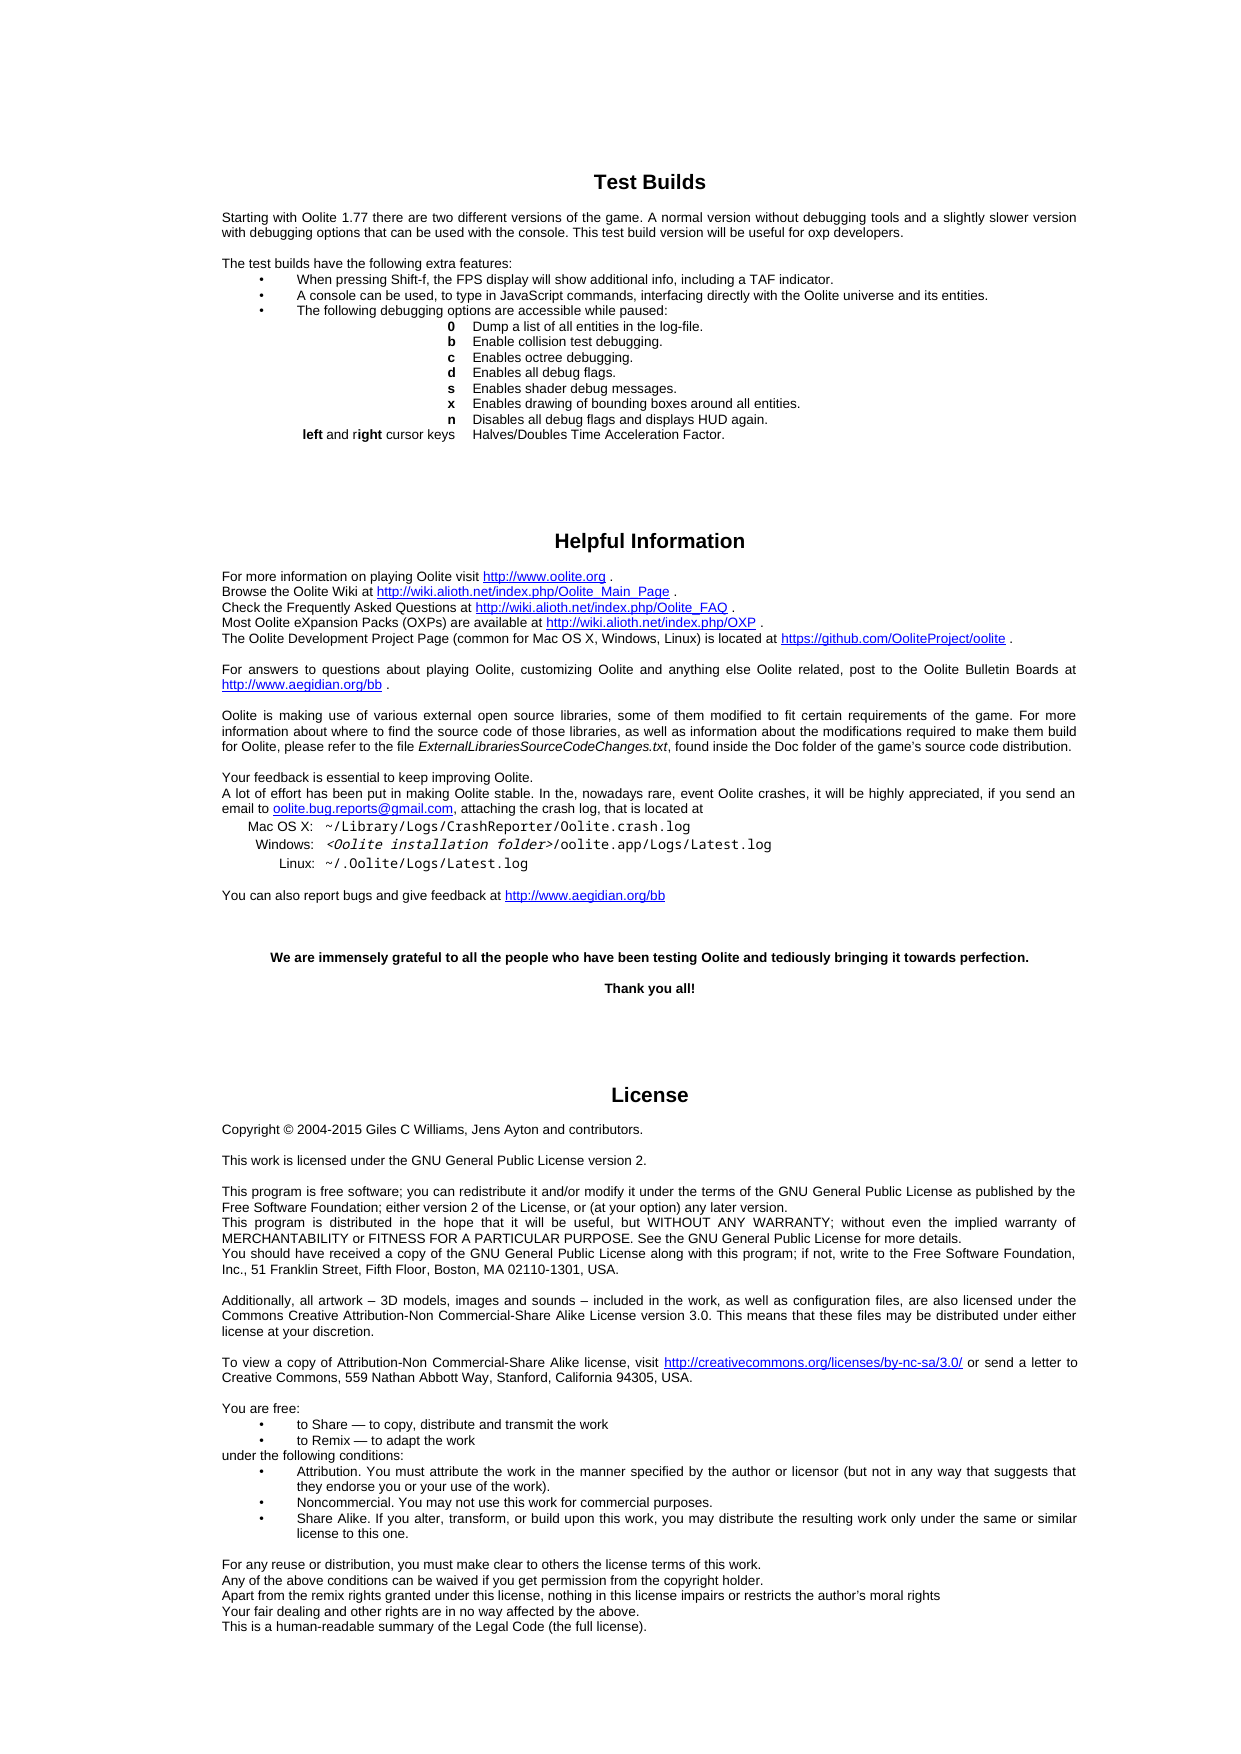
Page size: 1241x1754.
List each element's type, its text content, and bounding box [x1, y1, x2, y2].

text A lot of effort has been put in making Oolite stable. In the, nowadays rare, event Oolite crashes, it will be highly appreciated, if you send an email to oolite.bug.reports@gmail.com, attaching the crash log, that is located at [222, 786, 1078, 817]
text You should have received a copy of the GNU General Public License along with this program; if not, write to the Free Software Foundation, Inc., 51 Franklin Street, Fifth Floor, Boston, MA 02110-1301, USA. [222, 1246, 1078, 1277]
text Copyright © 2004-2015 Giles C Williams, Jens Ayton and contributors. [222, 1122, 1078, 1137]
text The Oolite Development Project Page (common for Mac OS X, Windows, Linux) is located at https://github.com/OoliteProject/oolite . [222, 630, 1078, 646]
list to Share — to copy, distribute and transmit the work [259, 1417, 1078, 1432]
text c Enables octree debugging. [296, 349, 1078, 365]
text Helpful Information [222, 529, 1078, 553]
text Browse the Oolite Wiki at http://wiki.alioth.net/index.php/Oolite_Main_Page . [222, 584, 1078, 599]
text Any of the above conditions can be waived if you get permission from the copyright holder. [222, 1572, 1078, 1588]
text The test builds have the following extra features: [222, 256, 1078, 272]
list Noncommercial. You may not use this work for commercial purposes. [259, 1495, 1078, 1510]
text Most Oolite eXpansion Packs (OXPs) are available at http://wiki.alioth.net/index.php/OXP . [222, 615, 1078, 630]
text This work is licensed under the GNU General Public License version 2. [222, 1153, 1078, 1168]
text s Enables shader debug messages. [296, 381, 1078, 396]
list Share Alike. If you alter, transform, or build upon this work, you may distribute the resulting work only under the same or similar license to this one. [259, 1510, 1078, 1541]
text To view a copy of Attribution-Non Commercial-Share Alike license, visit http://creativecommons.org/licenses/by-nc-sa/3.0/ or send a letter to Creative Commons, 559 Nathan Abbott Way, Stanford, California 94305, USA. [222, 1355, 1078, 1386]
text Linux: ~/.Oolite/Logs/Latest.log [222, 853, 1078, 872]
text We are immensely grateful to all the people who have been testing Oolite and tediously bringing it towards perfection. [222, 949, 1078, 965]
list A console can be used, to type in JavaScript commands, interfacing directly with the Oolite universe and its entities. [259, 287, 1078, 303]
text This is a human-readable summary of the Legal Code (the full license). [222, 1619, 1078, 1634]
text You can also report bugs and give feedback at http://www.aegidian.org/bb [222, 887, 1078, 903]
list to Remix — to adapt the work [259, 1432, 1078, 1448]
text For any reuse or distribution, you must make clear to others the license terms of this work. [222, 1557, 1078, 1572]
text For more information on playing Oolite visit http://www.oolite.org . [222, 568, 1078, 584]
text Starting with Oolite 1.77 there are two different versions of the game. A normal version without debugging tools and a slightly slower version with debugging options that can be used with the console. This test build version will be useful for oxp developers. [222, 209, 1078, 241]
text This program is free software; you can redistribute it and/or modify it under the terms of the GNU General Public License as published by the Free Software Foundation; either version 2 of the License, or (at your option) any later version. [222, 1184, 1078, 1215]
text Additionally, all artwork – 3D models, images and sounds – included in the work, as well as configuration files, are also licensed under the Commons Creative Attribution-Non Commercial-Share Alike License version 3.0. This means that these files may be distributed under either license at your discretion. [222, 1293, 1078, 1339]
text For answers to questions about playing Oolite, customizing Oolite and anything else Oolite related, post to the Oolite Bulletin Boards at http://www.aegidian.org/bb . [222, 661, 1078, 692]
text Mac OS X: ~/Library/Logs/CrashReporter/Oolite.crash.log [222, 817, 1078, 835]
text n Disables all debug flags and displays HUD again. [296, 412, 1078, 427]
text Oolite is making use of various external open source libraries, some of them modified to fit certain requirements of the game. For more information about where to find the source code of those libraries, as well as information about the modifications required to make them build for Oolite, please refer to the file ExternalLibrariesSourceCodeChanges.txt, found inside the Doc folder of the game’s source code distribution. [222, 708, 1078, 754]
text under the following conditions: [222, 1448, 1078, 1463]
text Your feedback is essential to keep improving Oolite. [222, 770, 1078, 786]
text Test Builds [222, 170, 1078, 194]
list The following debugging options are accessible while paused: [259, 303, 1078, 318]
text Thank you all! [222, 981, 1078, 996]
text d Enables all debug flags. [296, 365, 1078, 381]
text This program is distributed in the hope that it will be useful, but WITHOUT ANY WARRANTY; without even the implied warranty of MERCHANTABILITY or FITNESS FOR A PARTICULAR PURPOSE. See the GNU General Public License for more details. [222, 1215, 1078, 1246]
list Attribution. You must attribute the work in the manner specified by the author or licensor (but not in any way that suggests that they endorse you or your use of the work). [259, 1463, 1078, 1495]
text b Enable collision test debugging. [296, 334, 1078, 349]
text x Enables drawing of bounding boxes around all entities. [296, 396, 1078, 412]
text Windows: <Oolite installation folder>/oolite.app/Logs/Latest.log [222, 835, 1078, 853]
text left and right cursor keys Halves/Doubles Time Acceleration Factor. [296, 427, 1078, 443]
text License [222, 1082, 1078, 1106]
text You are free: [222, 1401, 1078, 1417]
text Check the Frequently Asked Questions at http://wiki.alioth.net/index.php/Oolite_FAQ . [222, 599, 1078, 615]
text Your fair dealing and other rights are in no way affected by the above. [222, 1603, 1078, 1619]
text 0 Dump a list of all entities in the log-file. [296, 318, 1078, 334]
list When pressing Shift-f, the FPS display will show additional info, including a TAF indicator. [259, 272, 1078, 287]
text Apart from the remix rights granted under this license, nothing in this license impairs or restricts the author’s moral rights [222, 1588, 1078, 1603]
